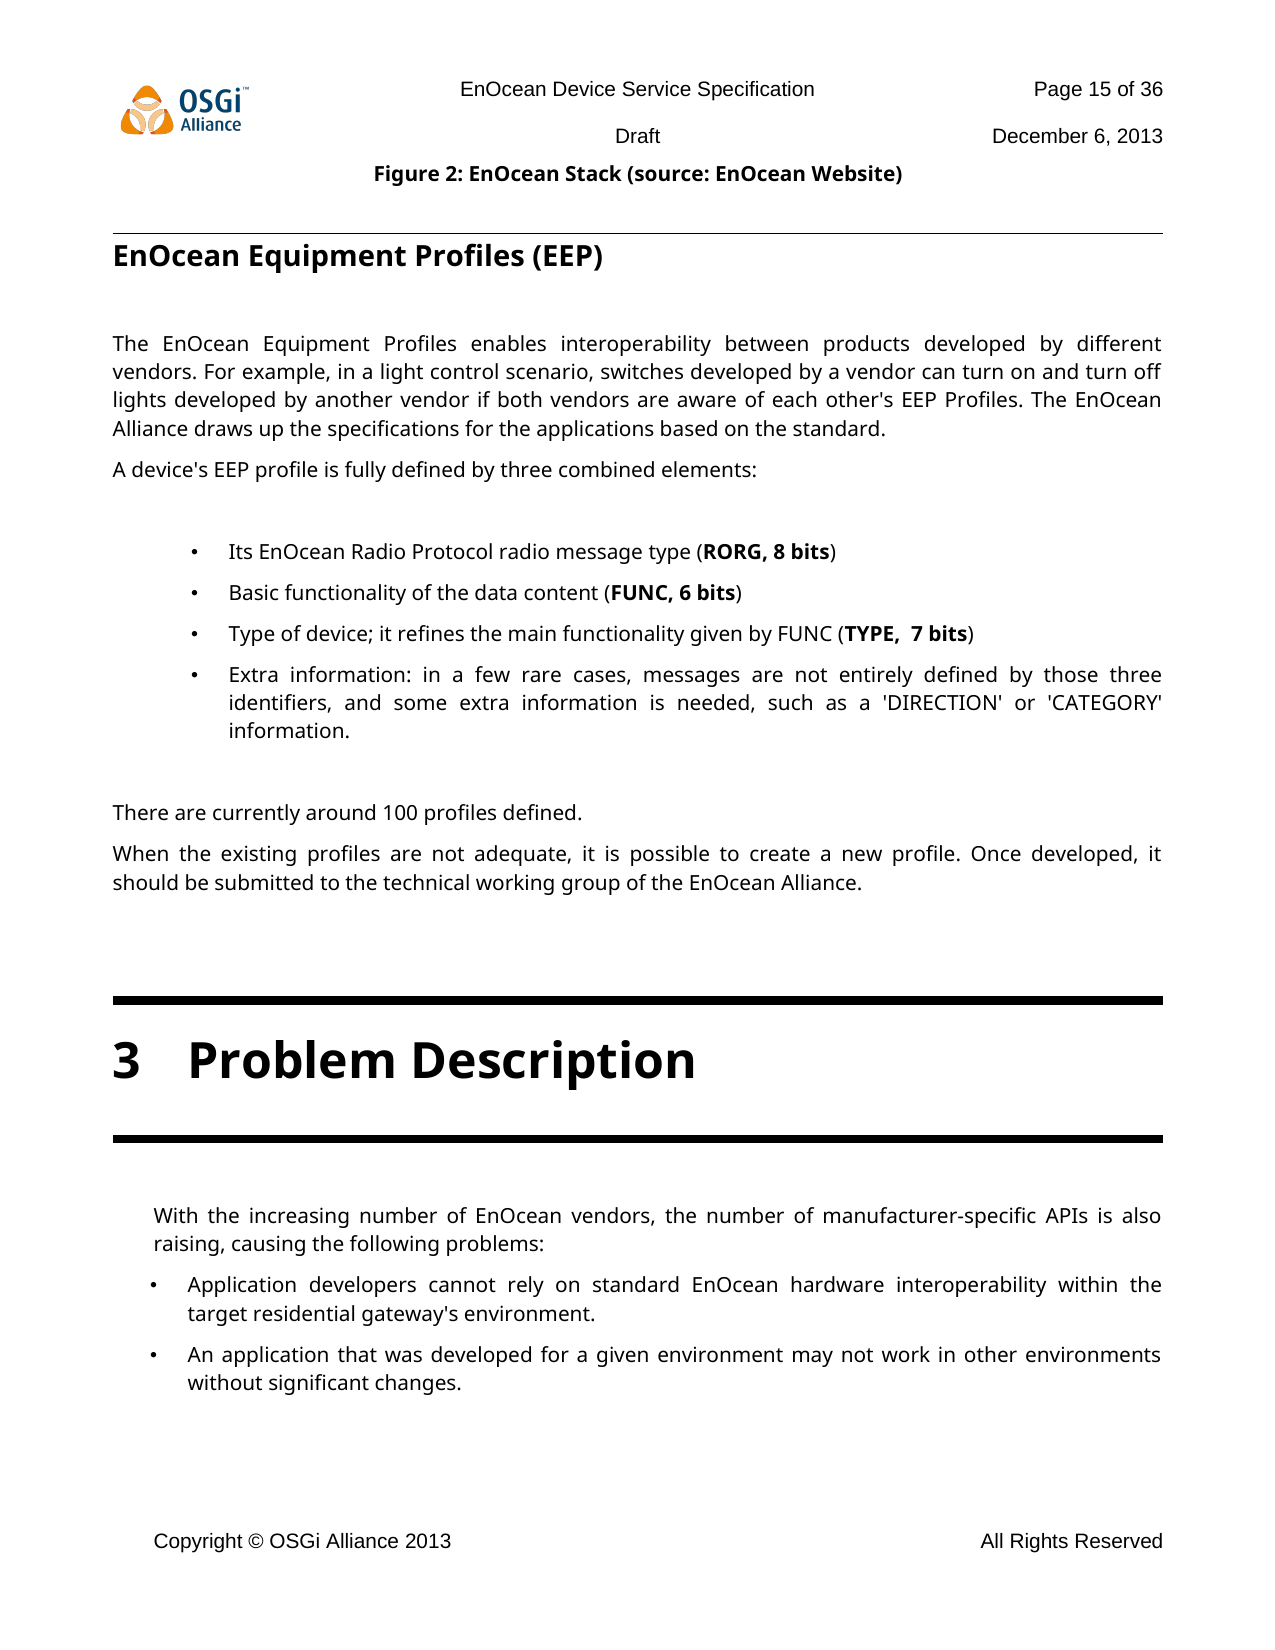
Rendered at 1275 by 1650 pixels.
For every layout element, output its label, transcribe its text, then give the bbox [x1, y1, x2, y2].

subtitle Problem Description [112, 997, 1163, 1143]
text There are currently around 100 profiles defined. [112, 798, 1163, 827]
text When the existing profiles are not adequate, it is possible to create a new profile. Once developed, it should be submitted to the technical working group of the EnOcean Alliance. [112, 839, 1163, 896]
list Type of device; it refines the main functionality given by FUNC (TYPE, 7 bits) [191, 619, 1163, 647]
list Extra information: in a few rare cases, messages are not entirely defined by those three identifiers, and some extra information is needed, such as a 'DIRECTION' or 'CATEGORY' information. [191, 660, 1163, 745]
text A device's EEP profile is fully defined by three combined elements: [112, 455, 1163, 483]
list Basic functionality of the data content (FUNC, 6 bits) [191, 578, 1163, 606]
list Its EnOcean Radio Protocol radio message type (RORG, 8 bits) [191, 537, 1163, 565]
text With the increasing number of EnOcean vendors, the number of manufacturer-specific APIs is also raising, causing the following problems: [153, 1201, 1163, 1258]
text The EnOcean Equipment Profiles enables interoperability between products developed by different vendors. For example, in a light control scenario, switches developed by a vendor can turn on and turn off lights developed by another vendor if both vendors are aware of each other's EEP Profiles. The EnOcean Alliance draws up the specifications for the applications based on the standard. [112, 329, 1163, 442]
list Application developers cannot rely on standard EnOcean hardware interoperability within the target residential gateway's environment. [150, 1271, 1163, 1327]
subtitle EnOcean Equipment Profiles (EEP) [112, 234, 1163, 275]
picture [113, 78, 257, 142]
text Figure 2: EnOcean Stack (source: EnOcean Website) [112, 159, 1163, 187]
list An application that was developed for a given environment may not work in other environments without significant changes. [150, 1340, 1163, 1397]
